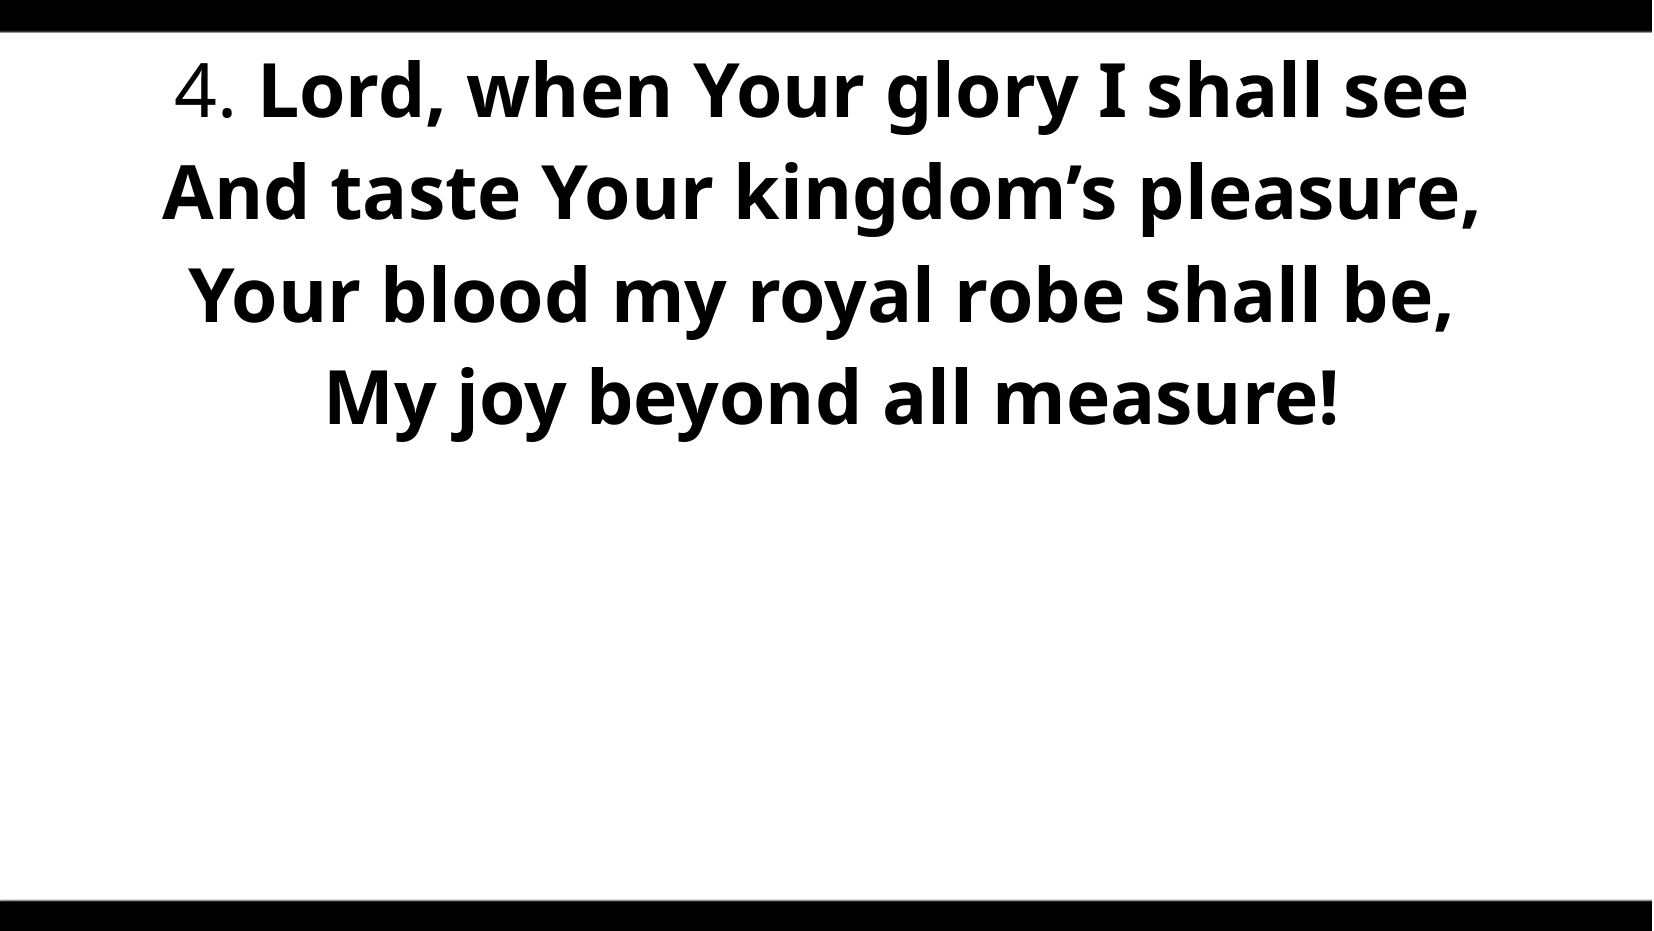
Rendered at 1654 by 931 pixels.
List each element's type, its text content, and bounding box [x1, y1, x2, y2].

picture [0, 0, 1652, 931]
text_box 4. Lord, when Your glory I shall see And taste Your kingdom’s pleasure, Your blood my royal robe shall be, My joy beyond all measure! [60, 30, 1606, 445]
